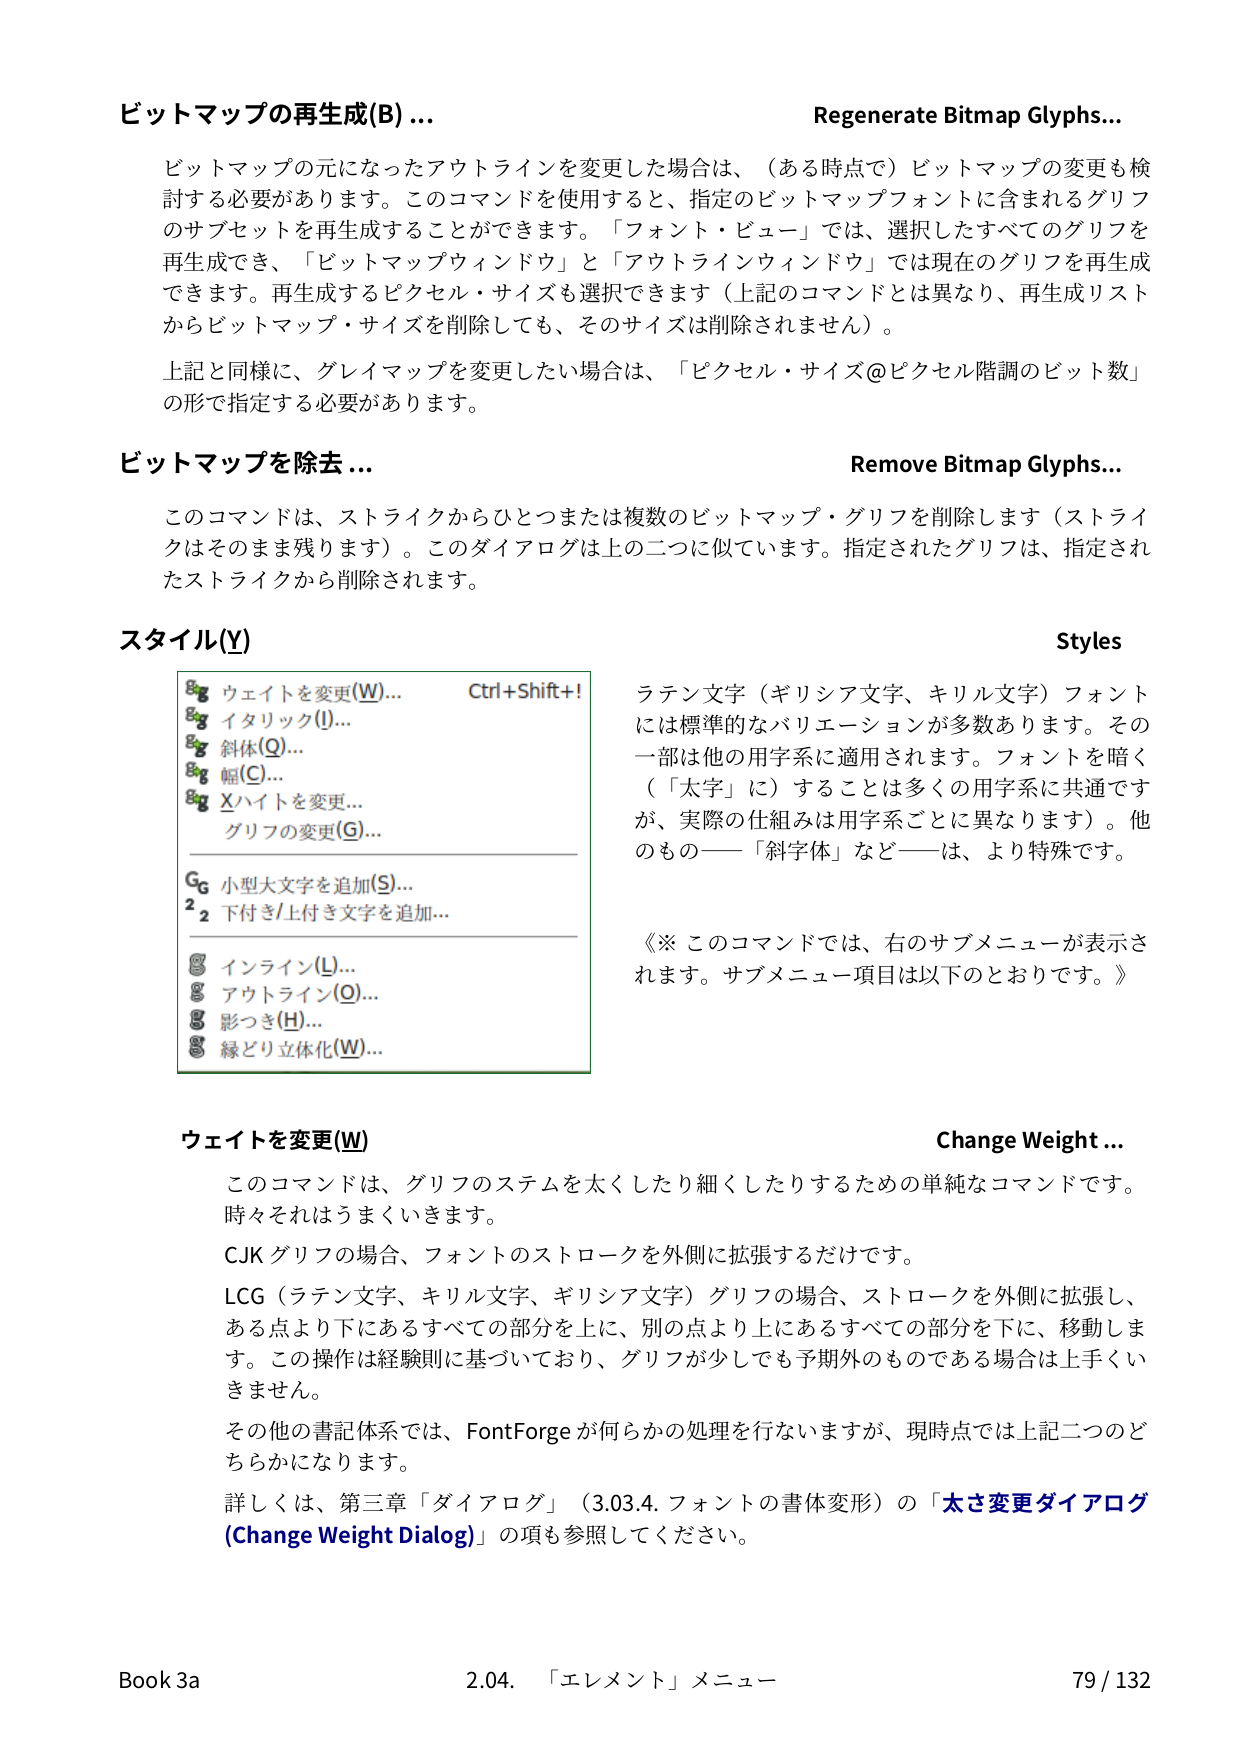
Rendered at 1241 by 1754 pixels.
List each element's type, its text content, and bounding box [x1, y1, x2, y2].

text スタイル(Y) Styles [106, 615, 1163, 663]
picture [178, 672, 590, 1073]
text ビットマップの元になったアウトラインを変更した場合は、（ある時点で）ビットマップの変更も検討する必要があります。このコマンドを使用すると、指定のビットマップフォントに含まれるグリフのサブセットを再生成することができます。「フォント・ビュー」では、選択したすべてのグリフを再生成でき、「ビットマップウィンドウ」と「アウトラインウィンドウ」では現在のグリフを再生成できます。再生成するピクセル・サイズも選択できます（上記のコマンドとは異なり、再生成リストからビットマップ・サイズを削除しても、そのサイズは削除されません）。 [150, 145, 1163, 339]
text [150, 921, 177, 989]
text ビットマップを除去 ... Remove Bitmap Glyphs... [106, 438, 1163, 486]
text このコマンドは、ストライクからひとつまたは複数のビットマップ・グリフを削除します（ストライクはそのまま残ります）。このダイアログは上の二つに似ています。指定されたグリフは、指定されたストライクから削除されます。 [150, 494, 1163, 600]
text 《※ このコマンドでは、右のサブメニューが表示されます。サブメニュー項目は以下のとおりです。》 [591, 921, 1163, 989]
text 上記と同様に、グレイマップを変更したい場合は、「ピクセル・サイズ@ピクセル階調のビット数」の形で指定する必要があります。 [150, 348, 1163, 423]
text ビットマップの再生成(B) ... Regenerate Bitmap Glyphs... [106, 88, 1163, 137]
text ラテン文字（ギリシア文字、キリル文字）フォントには標準的なバリエーションが多数あります。その一部は他の用字系に適用されます。フォントを暗く（「太字」に）することは多くの用字系に共通ですが、実際の仕組みは用字系ごとに異なります）。他のもの――「斜字体」など――は、より特殊です。 [591, 671, 1163, 866]
table_header ウェイトを変更(W) Change Weight ... このコマンドは、グリフのステムを太くしたり細くしたりするための単純なコマンドです。 時々それはうまくいきます。 CJK グリフの場合、フォントのストロークを外側に拡張するだけです。 LCG（ラテン文字、キリル文字、ギリシア文字）グリフの場合、ストロークを外側に拡張し、ある点より下にあるすべての部分を上に、別の点より上にあるすべての部分を下に、移動します。この操作は経験則に基づいており、グリフが少しでも予期外のものである場合は上手くいきません。 その他の書記体系では、FontForge が何らかの処理を行ないますが、現時点では上記二つのどちらかになります。 詳しくは、第三章「ダイアログ」（3.03.4. フォントの書体変形）の「太さ変更ダイアログ (Change Weight Dialog)」の項も参照してください。 [177, 1103, 1152, 1573]
text [150, 671, 177, 866]
